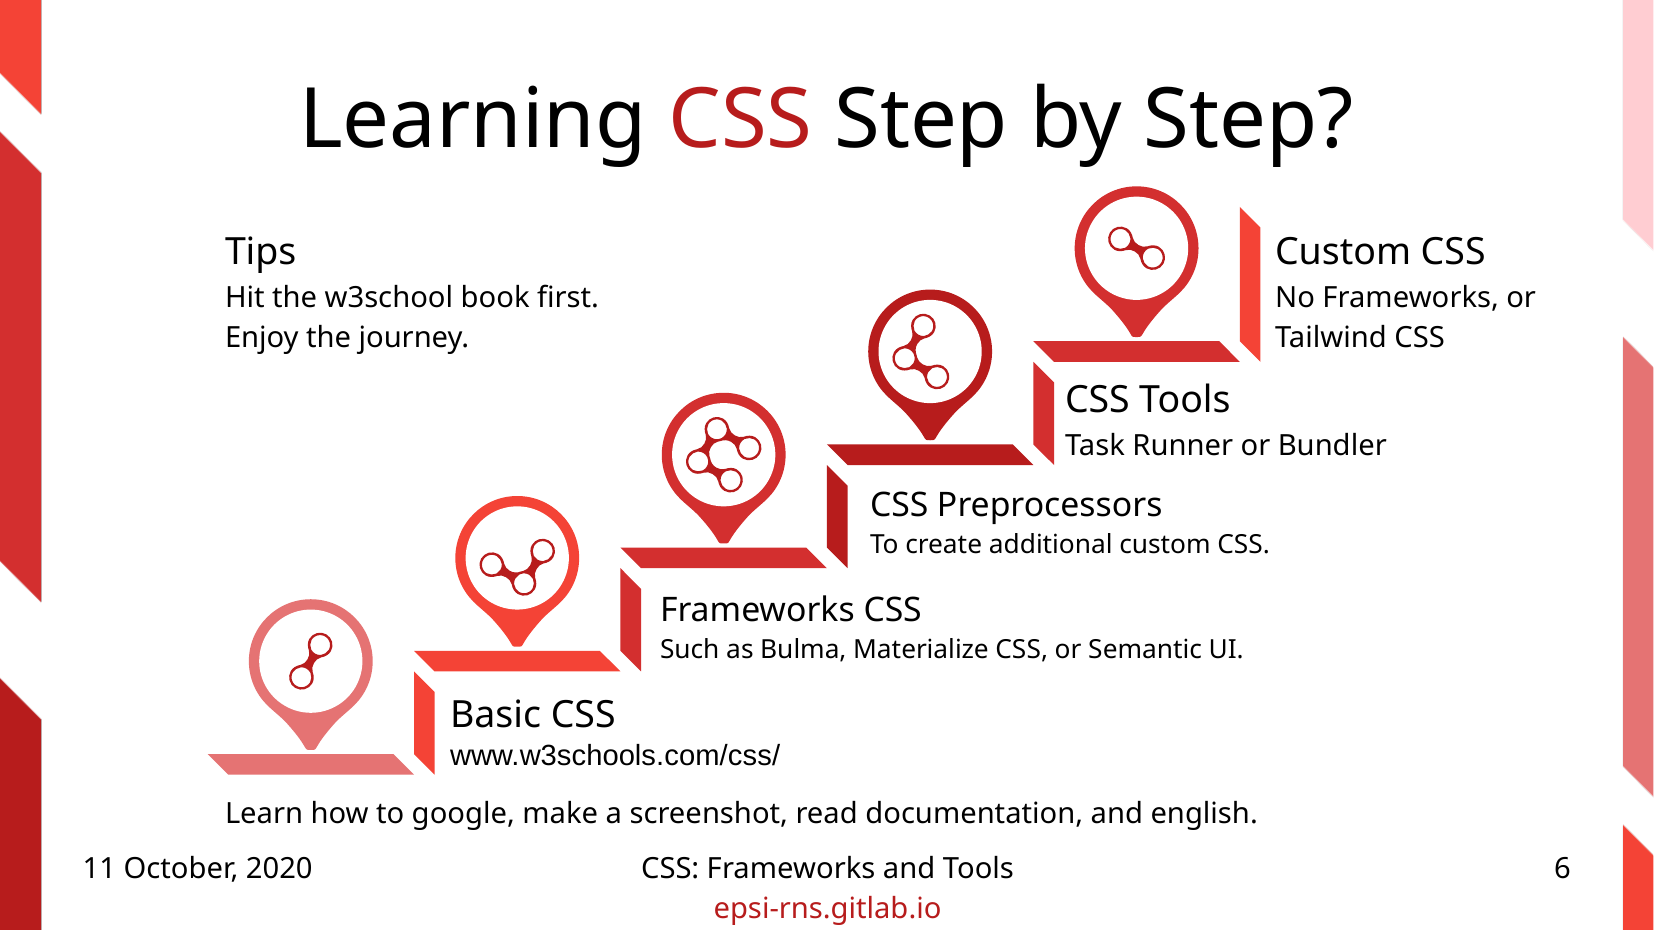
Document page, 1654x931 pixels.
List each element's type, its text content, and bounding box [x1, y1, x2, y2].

list CSS Tools Task Runner or Bundler [1065, 372, 1456, 481]
list Custom CSS No Frameworks, or Tailwind CSS [1275, 225, 1591, 373]
list Tips Hit the w3school book first. Enjoy the journey. [225, 225, 601, 361]
list Basic CSS www.w3schools.com/css/ [450, 687, 841, 796]
picture [0, 0, 1654, 931]
list Learn how to google, make a screenshot, read documentation, and english. [225, 792, 1276, 841]
list CSS Preprocessors To create additional custom CSS. [870, 480, 1306, 588]
list Frameworks CSS Such as Bulma, Materialize CSS, or Semantic UI. [660, 585, 1246, 693]
